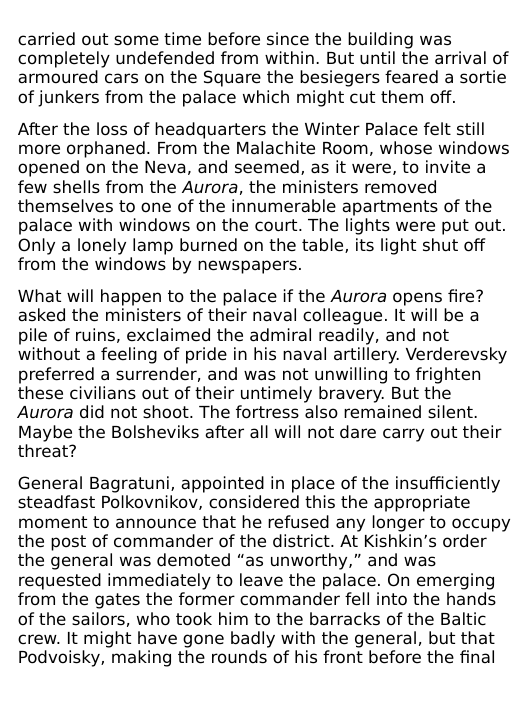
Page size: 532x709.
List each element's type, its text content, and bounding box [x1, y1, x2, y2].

text General Bagratuni, appointed in place of the insufficiently steadfast Polkovnikov, considered this the appropriate moment to announce that he refused any longer to occupy the post of commander of the district. At Kishkin’s order the general was demoted “as unworthy,” and was requested immediately to leave the palace. On emerging from the gates the former commander fell into the hands of the sailors, who took him to the barracks of the Baltic crew. It might have gone badly with the general, but that Podvoisky, making the rounds of his front before the final [18, 474, 514, 668]
text carried out some time before since the building was completely undefended from within. But until the arrival of armoured cars on the Square the besiegers feared a sortie of junkers from the palace which might cut them off. [18, 29, 514, 107]
text What will happen to the palace if the Aurora opens fire? asked the ministers of their naval colleague. It will be a pile of ruins, exclaimed the admiral readily, and not without a feeling of pride in his naval artillery. Verderevsky preferred a surrender, and was not unwilling to frighten these civilians out of their untimely bravery. But the Aurora did not shoot. The fortress also remained silent. Maybe the Bolsheviks after all will not dare carry out their threat? [18, 287, 514, 461]
text After the loss of headquarters the Winter Palace felt still more orphaned. From the Malachite Room, whose windows opened on the Neva, and seemed, as it were, to invite a few shells from the Aurora, the ministers removed themselves to one of the innumerable apartments of the palace with windows on the court. The lights were put out. Only a lonely lamp burned on the table, its light shut off from the windows by newspapers. [18, 119, 514, 274]
